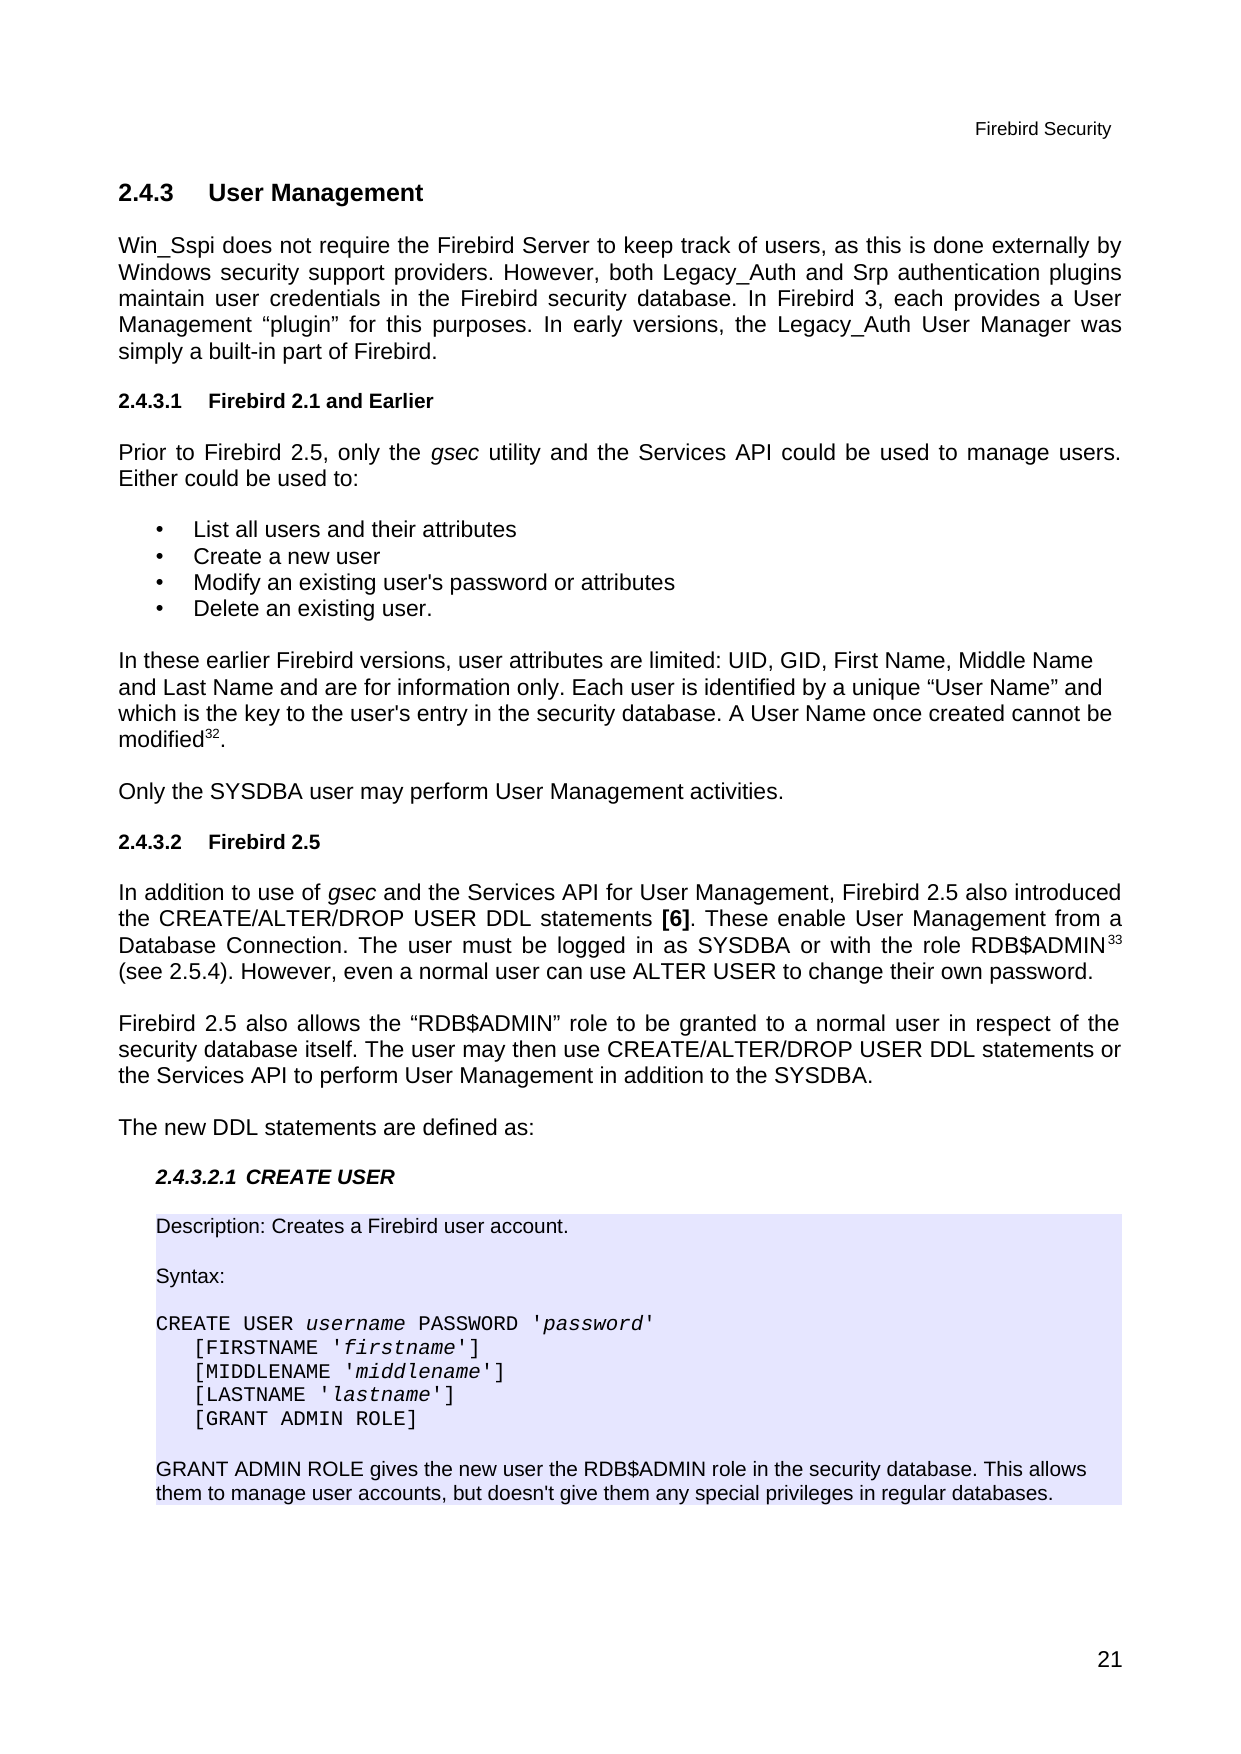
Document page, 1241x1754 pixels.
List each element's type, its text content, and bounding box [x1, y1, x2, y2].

subtitle User Management [118, 178, 1122, 207]
text Only the SYSDBA user may perform User Management activities. [118, 778, 1122, 804]
subtitle Firebird 2.5 [118, 829, 1122, 853]
list Delete an existing user. [156, 595, 1122, 622]
subtitle CREATE USER [156, 1165, 1122, 1189]
list List all users and their attributes [156, 516, 1122, 543]
text Win_Sspi does not require the Firebird Server to keep track of users, as this is done externally by Windows security support providers. However, both Legacy_Auth and Srp authentication plugins maintain user credentials in the Firebird security database. In Firebird 3, each provides a User Management “plugin” for this purposes. In early versions, the Legacy_Auth User Manager was simply a built-in part of Firebird. [118, 232, 1122, 364]
text The new DDL statements are defined as: [118, 1113, 1122, 1140]
text Description: Creates a Firebird user account. [156, 1214, 1122, 1238]
text In these earlier Firebird versions, user attributes are limited: UID, GID, First Name, Middle Name and Last Name and are for information only. Each user is identified by a unique “User Name” and which is the key to the user's entry in the security database. A User Name once created cannot be modified. [118, 647, 1122, 753]
text [FIRSTNAME 'firstname'] [156, 1337, 1122, 1361]
text Prior to Firebird 2.5, only the gsec utility and the Services API could be used to manage users. Either could be used to: [118, 439, 1122, 491]
text In addition to use of gsec and the Services API for User Management, Firebird 2.5 also introduced the CREATE/ALTER/DROP USER DDL statements [6]. These enable User Management from a Database Connection. The user must be logged in as SYSDBA or with the role RDB$ADMIN (see 2.5.4). However, even a normal user can use ALTER USER to change their own password. [118, 879, 1122, 984]
text Syntax: [156, 1264, 1122, 1288]
text CREATE USER username PASSWORD 'password' [156, 1313, 1122, 1337]
list Modify an existing user's password or attributes [156, 569, 1122, 595]
text [LASTNAME 'lastname'] [156, 1384, 1122, 1408]
subtitle Firebird 2.1 and Earlier [118, 389, 1122, 413]
text Firebird 2.5 also allows the “RDB$ADMIN” role to be granted to a normal user in respect of the security database itself. The user may then use CREATE/ALTER/DROP USER DDL statements or the Services API to perform User Management in addition to the SYSDBA. [118, 1009, 1122, 1088]
text [GRANT ADMIN ROLE] [156, 1408, 1122, 1432]
text [MIDDLENAME 'middlename'] [156, 1361, 1122, 1384]
text GRANT ADMIN ROLE gives the new user the RDB$ADMIN role in the security database. This allows them to manage user accounts, but doesn't give them any special privileges in regular databases. [156, 1457, 1122, 1505]
list Create a new user [156, 543, 1122, 569]
